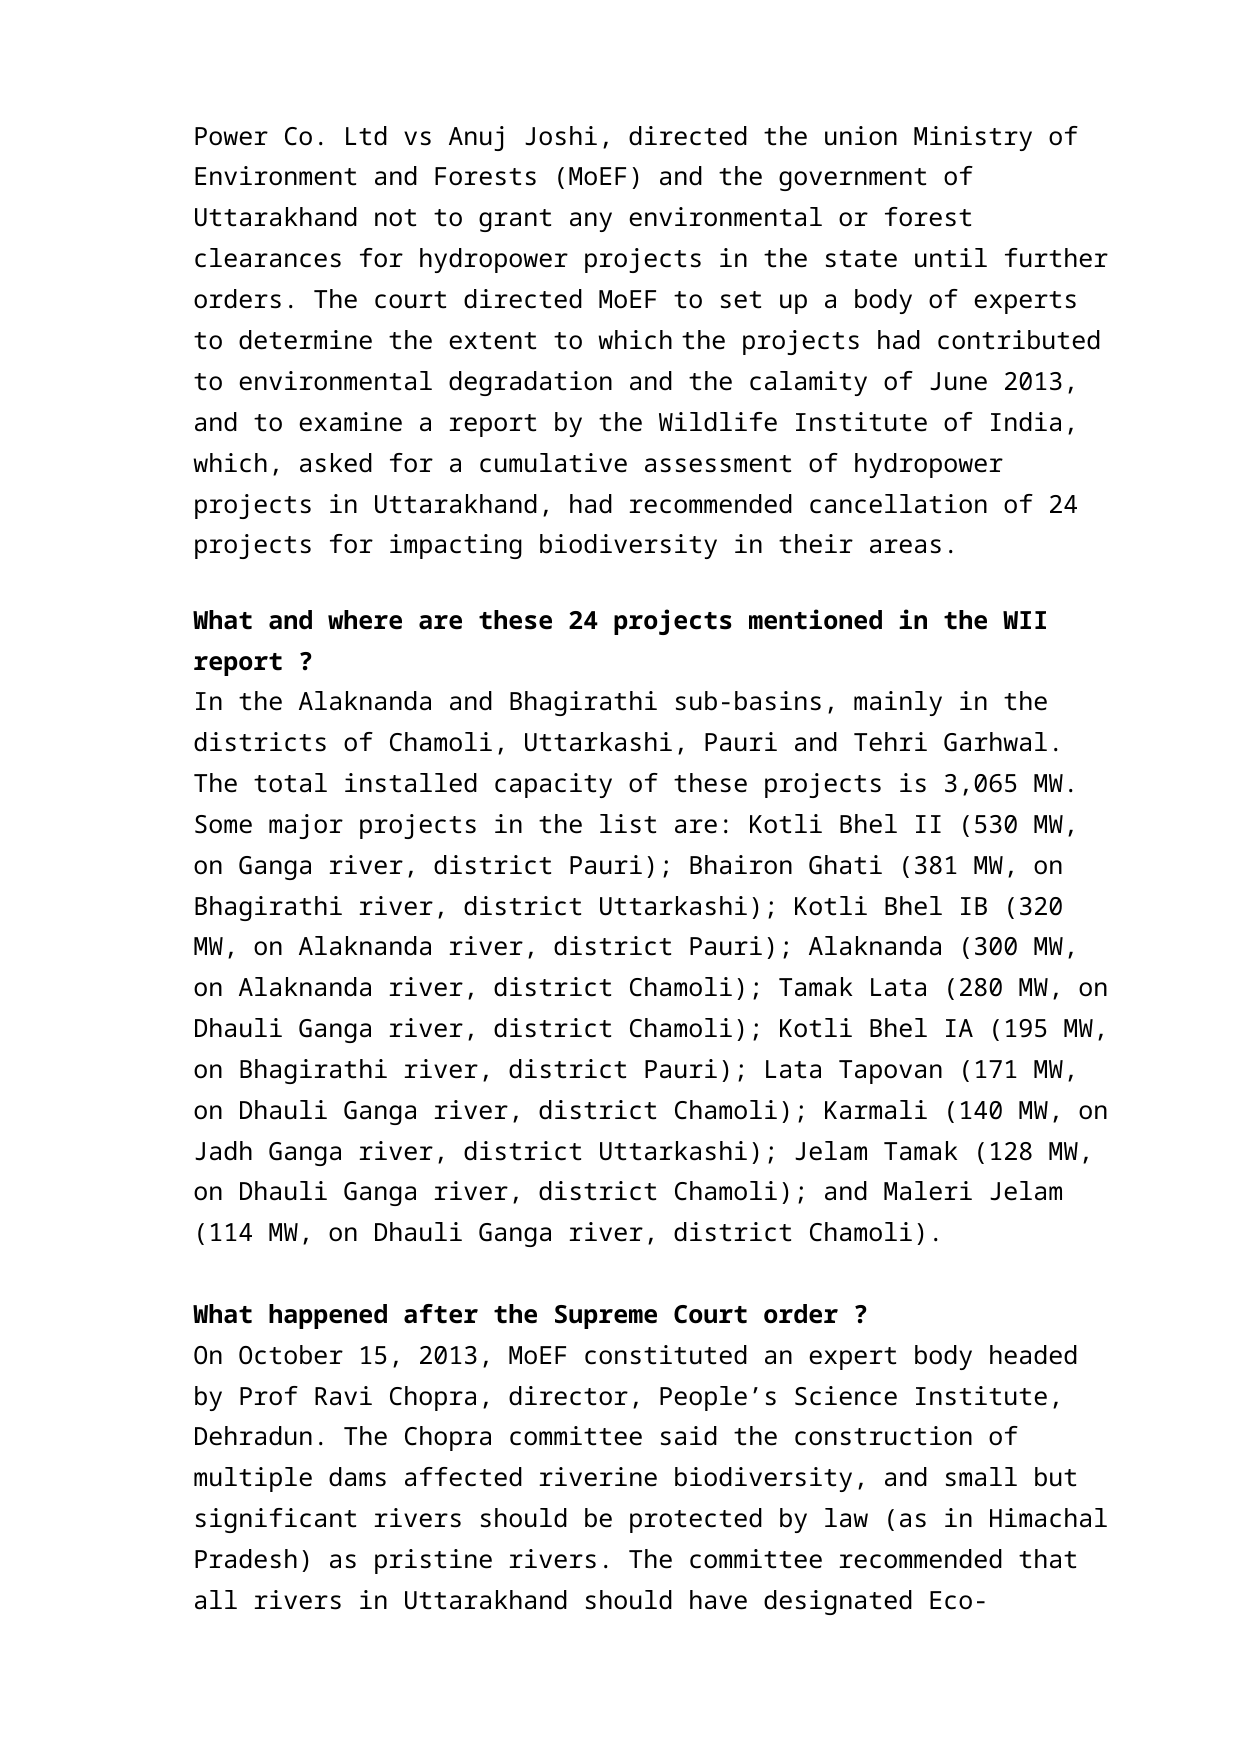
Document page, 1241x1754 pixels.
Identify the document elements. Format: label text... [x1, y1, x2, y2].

list What and where are these 24 projects mentioned in the WII report ? [156, 602, 1122, 677]
list In the Alaknanda and Bhagirathi sub-basins, mainly in the districts of Chamoli, Uttarkashi, Pauri and Tehri Garhwal. The total installed capacity of these projects is 3,065 MW. Some major projects in the list are: Kotli Bhel II (530 MW, on Ganga river, district Pauri); Bhairon Ghati (381 MW, on Bhagirathi river, district Uttarkashi); Kotli Bhel IB (320 MW, on Alaknanda river, district Pauri); Alaknanda (300 MW, on Alaknanda river, district Chamoli); Tamak Lata (280 MW, on Dhauli Ganga river, district Chamoli); Kotli Bhel IA (195 MW, on Bhagirathi river, district Pauri); Lata Tapovan (171 MW, on Dhauli Ganga river, district Chamoli); Karmali (140 MW, on Jadh Ganga river, district Uttarkashi); Jelam Tamak (128 MW, on Dhauli Ganga river, district Chamoli); and Maleri Jelam (114 MW, on Dhauli Ganga river, district Chamoli). [156, 684, 1122, 1249]
list Power Co. Ltd vs Anuj Joshi, directed the union Ministry of Environment and Forests (MoEF) and the government of Uttarakhand not to grant any environmental or forest clearances for hydropower projects in the state until further orders. The court directed MoEF to set up a body of experts to determine the extent to which the projects had contributed to environmental degradation and the calamity of June 2013, and to examine a report by the Wildlife Institute of India, which, asked for a cumulative assessment of hydropower projects in Uttarakhand, had recommended cancellation of 24 projects for impacting biodiversity in their areas. [156, 118, 1122, 561]
list On October 15, 2013, MoEF constituted an expert body headed by Prof Ravi Chopra, director, People’s Science Institute, Dehradun. The Chopra committee said the construction of multiple dams affected riverine biodiversity, and small but significant rivers should be protected by law (as in Himachal Pradesh) as pristine rivers. The committee recommended that all rivers in Uttarakhand should have designated Eco- [156, 1337, 1122, 1616]
list What happened after the Supreme Court order ? [156, 1297, 1122, 1331]
